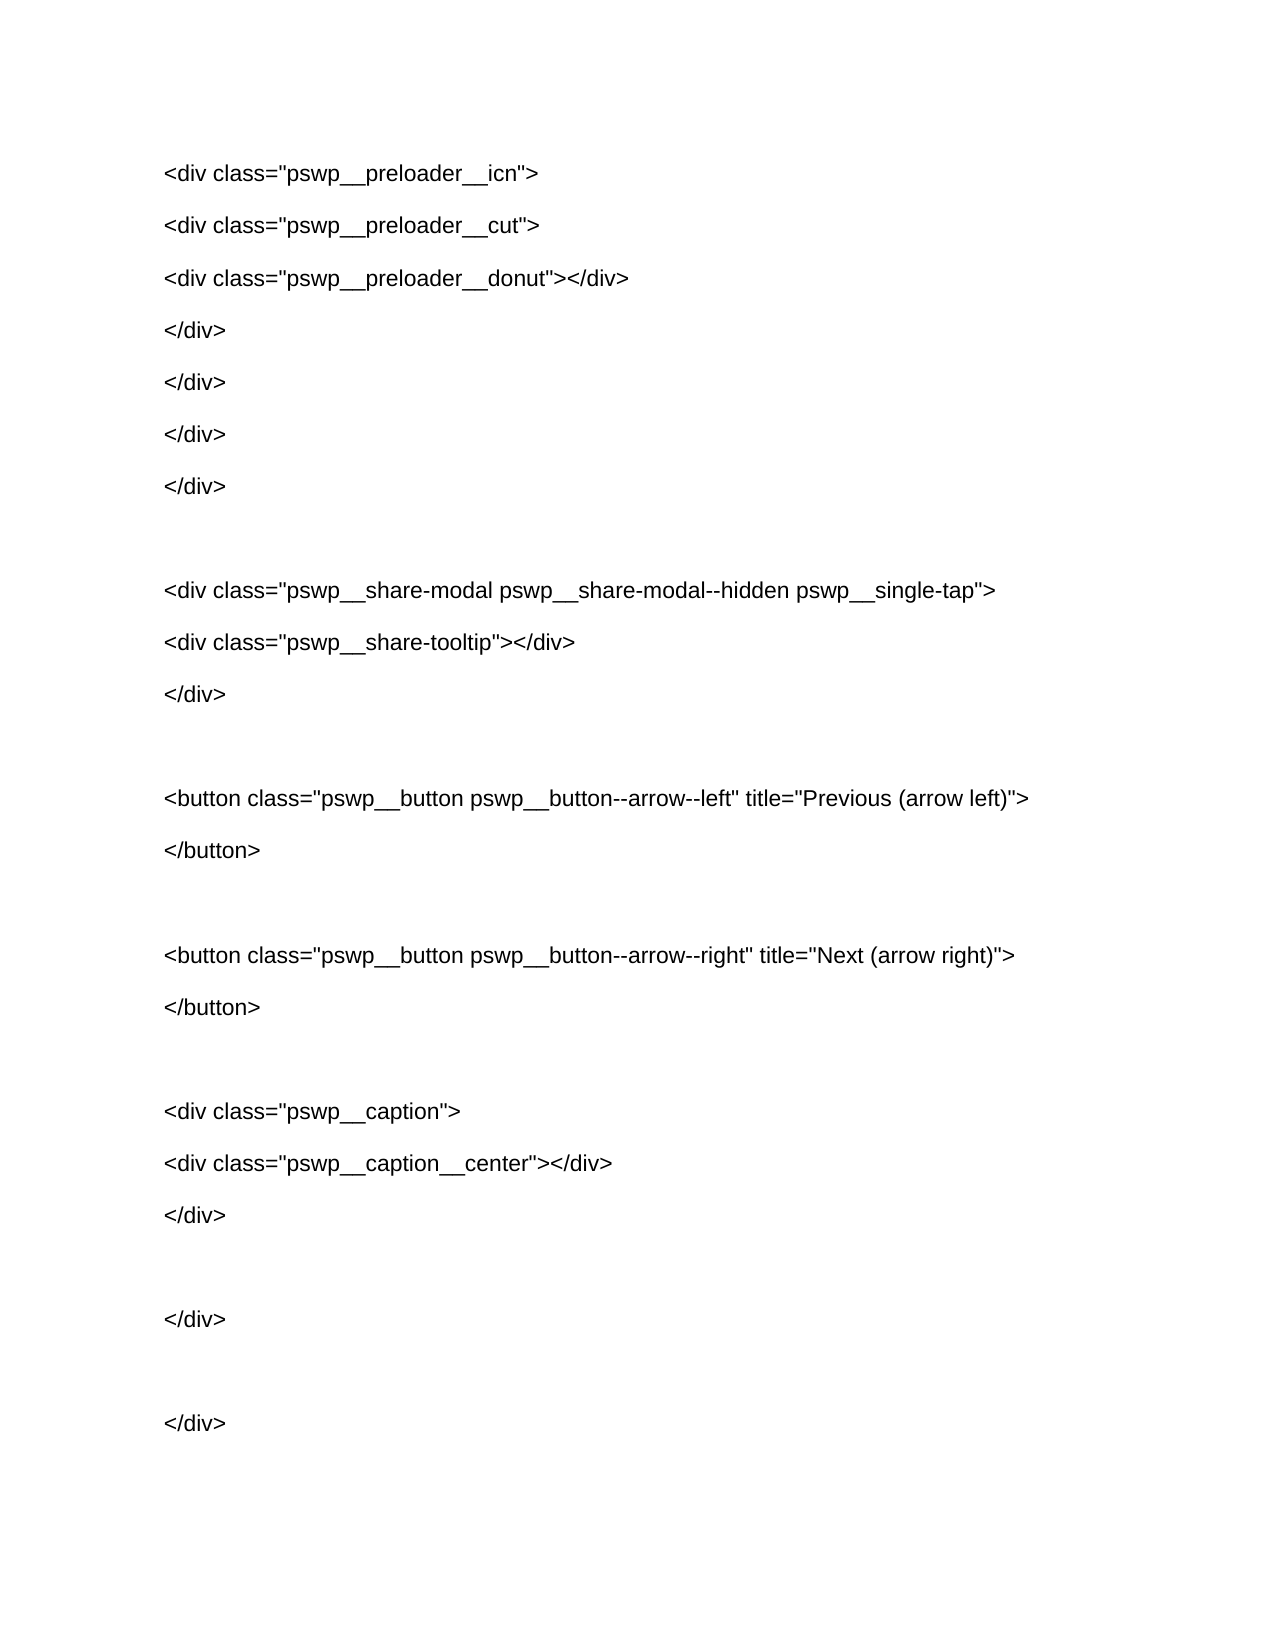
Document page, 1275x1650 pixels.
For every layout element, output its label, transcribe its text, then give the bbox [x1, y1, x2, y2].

table_cell [153, 1035, 1125, 1087]
table_cell [153, 1348, 1125, 1400]
table_cell </button> [153, 827, 1125, 879]
table_cell </div> [153, 306, 1125, 358]
table_cell <button class="pswp__button pswp__button--arrow--left" title="Previous (arrow left)"> [153, 775, 1125, 827]
table_cell [153, 515, 1125, 567]
table_cell [153, 723, 1125, 775]
table_cell </div> [153, 358, 1125, 410]
table_cell <div class="pswp__caption__center"></div> [153, 1140, 1125, 1192]
table_cell </div> [153, 1192, 1125, 1244]
table_cell <div class="pswp__preloader__cut"> [153, 202, 1125, 254]
table_cell <div class="pswp__caption"> [153, 1088, 1125, 1139]
table_cell [153, 879, 1125, 931]
table_cell </div> [153, 1400, 1125, 1452]
table_cell <div class="pswp__share-modal pswp__share-modal--hidden pswp__single-tap"> [153, 567, 1125, 619]
table_cell <div class="pswp__preloader__donut"></div> [153, 254, 1125, 306]
table_cell </div> [153, 463, 1125, 514]
table_cell </div> [153, 410, 1125, 462]
table_cell </button> [153, 983, 1125, 1035]
table_cell <div class="pswp__share-tooltip"></div> [153, 619, 1125, 671]
table_cell <button class="pswp__button pswp__button--arrow--right" title="Next (arrow right)"> [153, 931, 1125, 983]
table_cell </div> [153, 1296, 1125, 1348]
table_cell <div class="pswp__preloader__icn"> [153, 150, 1125, 202]
table_cell </div> [153, 671, 1125, 723]
table_cell [153, 1244, 1125, 1296]
